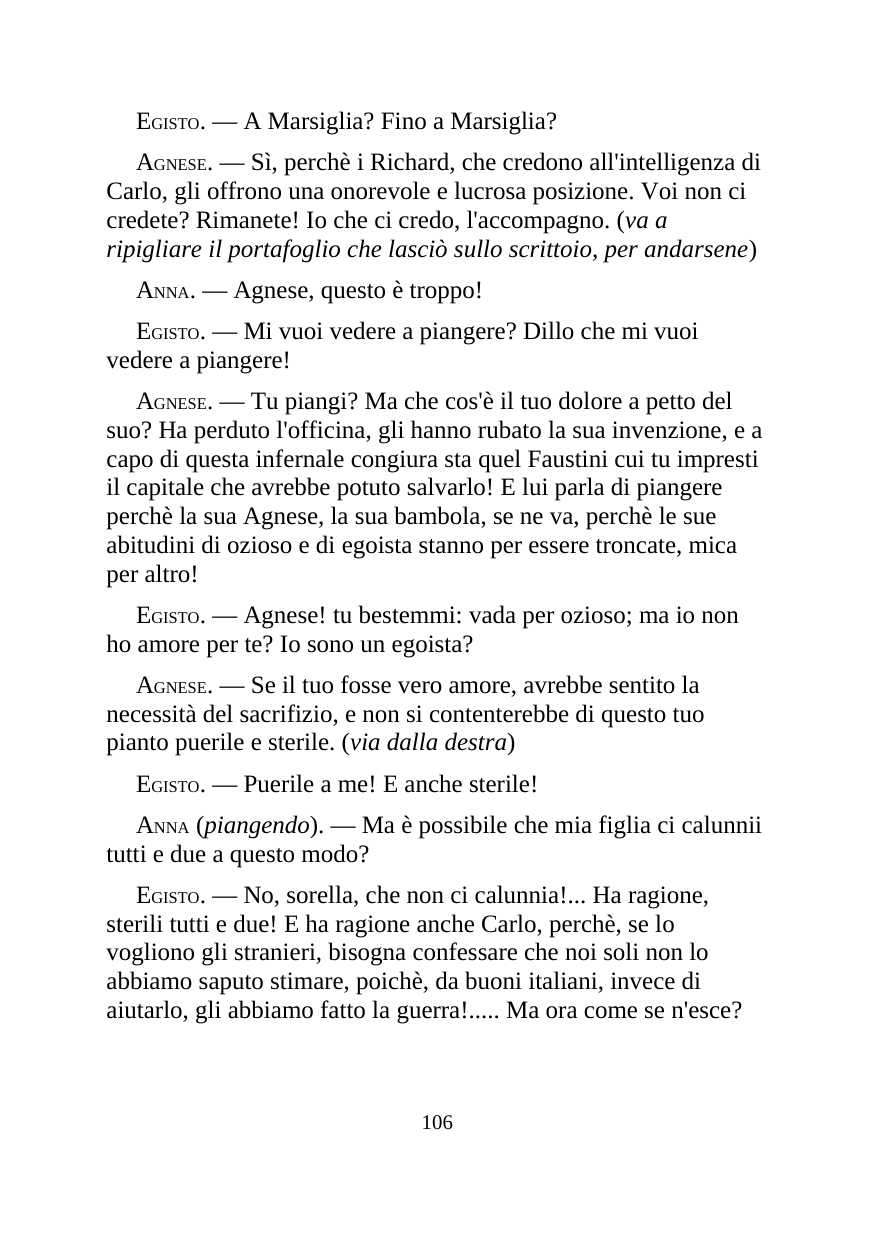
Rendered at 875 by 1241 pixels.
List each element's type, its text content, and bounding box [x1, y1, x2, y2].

text Egisto. ― Agnese! tu bestemmi: vada per ozioso; ma io non ho amore per te? Io sono un egoista? [106, 600, 768, 657]
text Agnese. ― Se il tuo fosse vero amore, avrebbe sentito la necessità del sacrifizio, e non si contenterebbe di questo tuo pianto puerile e sterile. (via dalla destra) [106, 670, 768, 756]
text Egisto. ― Mi vuoi vedere a piangere? Dillo che mi vuoi vedere a piangere! [106, 316, 768, 374]
text Anna (piangendo). ― Ma è possibile che mia figlia ci calunnii tutti e due a questo modo? [106, 810, 768, 867]
text Egisto. ― Puerile a me! E anche sterile! [106, 769, 768, 797]
text Egisto. ― No, sorella, che non ci calunnia!... Ha ragione, sterili tutti e due! E ha ragione anche Carlo, perchè, se lo vogliono gli stranieri, bisogna confessare che noi soli non lo abbiamo saputo stimare, poichè, da buoni italiani, invece di aiutarlo, gli abbiamo fatto la guerra!..... Ma ora come se n'esce? [106, 880, 768, 1024]
text Agnese. ― Sì, perchè i Richard, che credono all'intelligenza di Carlo, gli offrono una onorevole e lucrosa posizione. Voi non ci credete? Rimanete! Io che ci credo, l'accompagno. (va a ripigliare il portafoglio che lasciò sullo scrittoio, per andarsene) [106, 147, 768, 262]
text Agnese. ― Tu piangi? Ma che cos'è il tuo dolore a petto del suo? Ha perduto l'officina, gli hanno rubato la sua invenzione, e a capo di questa infernale congiura sta quel Faustini cui tu impresti il capitale che avrebbe potuto salvarlo! E lui parla di piangere perchè la sua Agnese, la sua bambola, se ne va, perchè le sue abitudini di ozioso e di egoista stanno per essere troncate, mica per altro! [106, 386, 768, 587]
text Egisto. ― A Marsiglia? Fino a Marsiglia? [106, 106, 768, 135]
text Anna. ― Agnese, questo è troppo! [106, 275, 768, 304]
